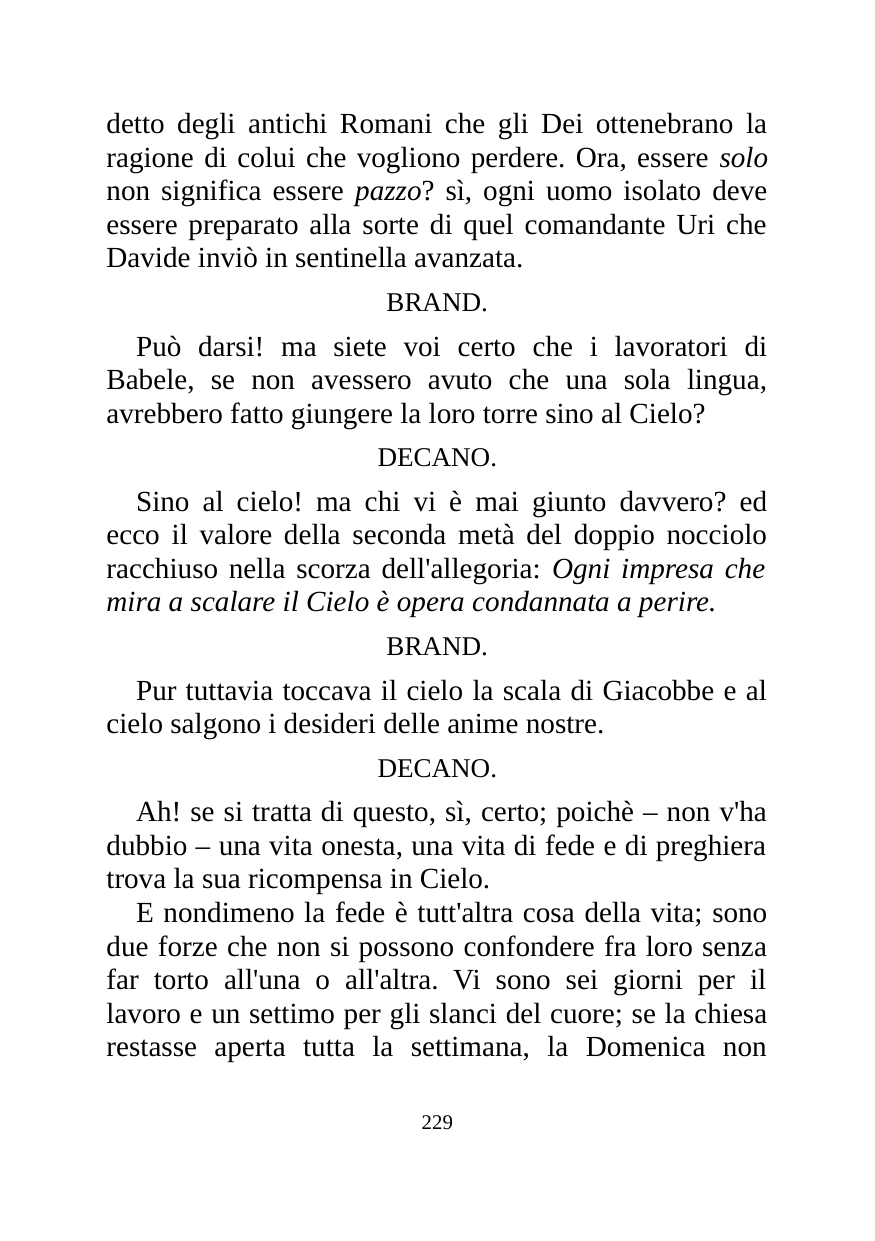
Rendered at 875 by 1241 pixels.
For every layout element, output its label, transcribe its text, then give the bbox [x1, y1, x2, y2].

text detto degli antichi Romani che gli Dei ottenebrano la ragione di colui che vogliono perdere. Ora, essere solo non significa essere pazzo? sì, ogni uomo isolato deve essere preparato alla sorte di quel comandante Uri che Davide inviò in sentinella avanzata. [106, 106, 768, 274]
text Ah! se si tratta di questo, sì, certo; poichè – non v'ha dubbio – una vita onesta, una vita di fede e di preghiera trova la sua ricompensa in Cielo. [106, 794, 768, 895]
text DECANO. [106, 441, 768, 472]
text E nondimeno la fede è tutt'altra cosa della vita; sono due forze che non si possono confondere fra loro senza far torto all'una o all'altra. Vi sono sei giorni per il lavoro e un settimo per gli slanci del cuore; se la chiesa restasse aperta tutta la settimana, la Domenica non [106, 895, 768, 1063]
text Sino al cielo! ma chi vi è mai giunto davvero? ed ecco il valore della seconda metà del doppio nocciolo racchiuso nella scorza dell'allegoria: Ogni impresa che mira a scalare il Cielo è opera condannata a perire. [106, 484, 768, 618]
text DECANO. [106, 752, 768, 783]
text BRAND. [106, 630, 768, 661]
text BRAND. [106, 286, 768, 317]
text Pur tuttavia toccava il cielo la scala di Giacobbe e al cielo salgono i desideri delle anime nostre. [106, 673, 768, 740]
text Può darsi! ma siete voi certo che i lavoratori di Babele, se non avessero avuto che una sola lingua, avrebbero fatto giungere la loro torre sino al Cielo? [106, 329, 768, 429]
